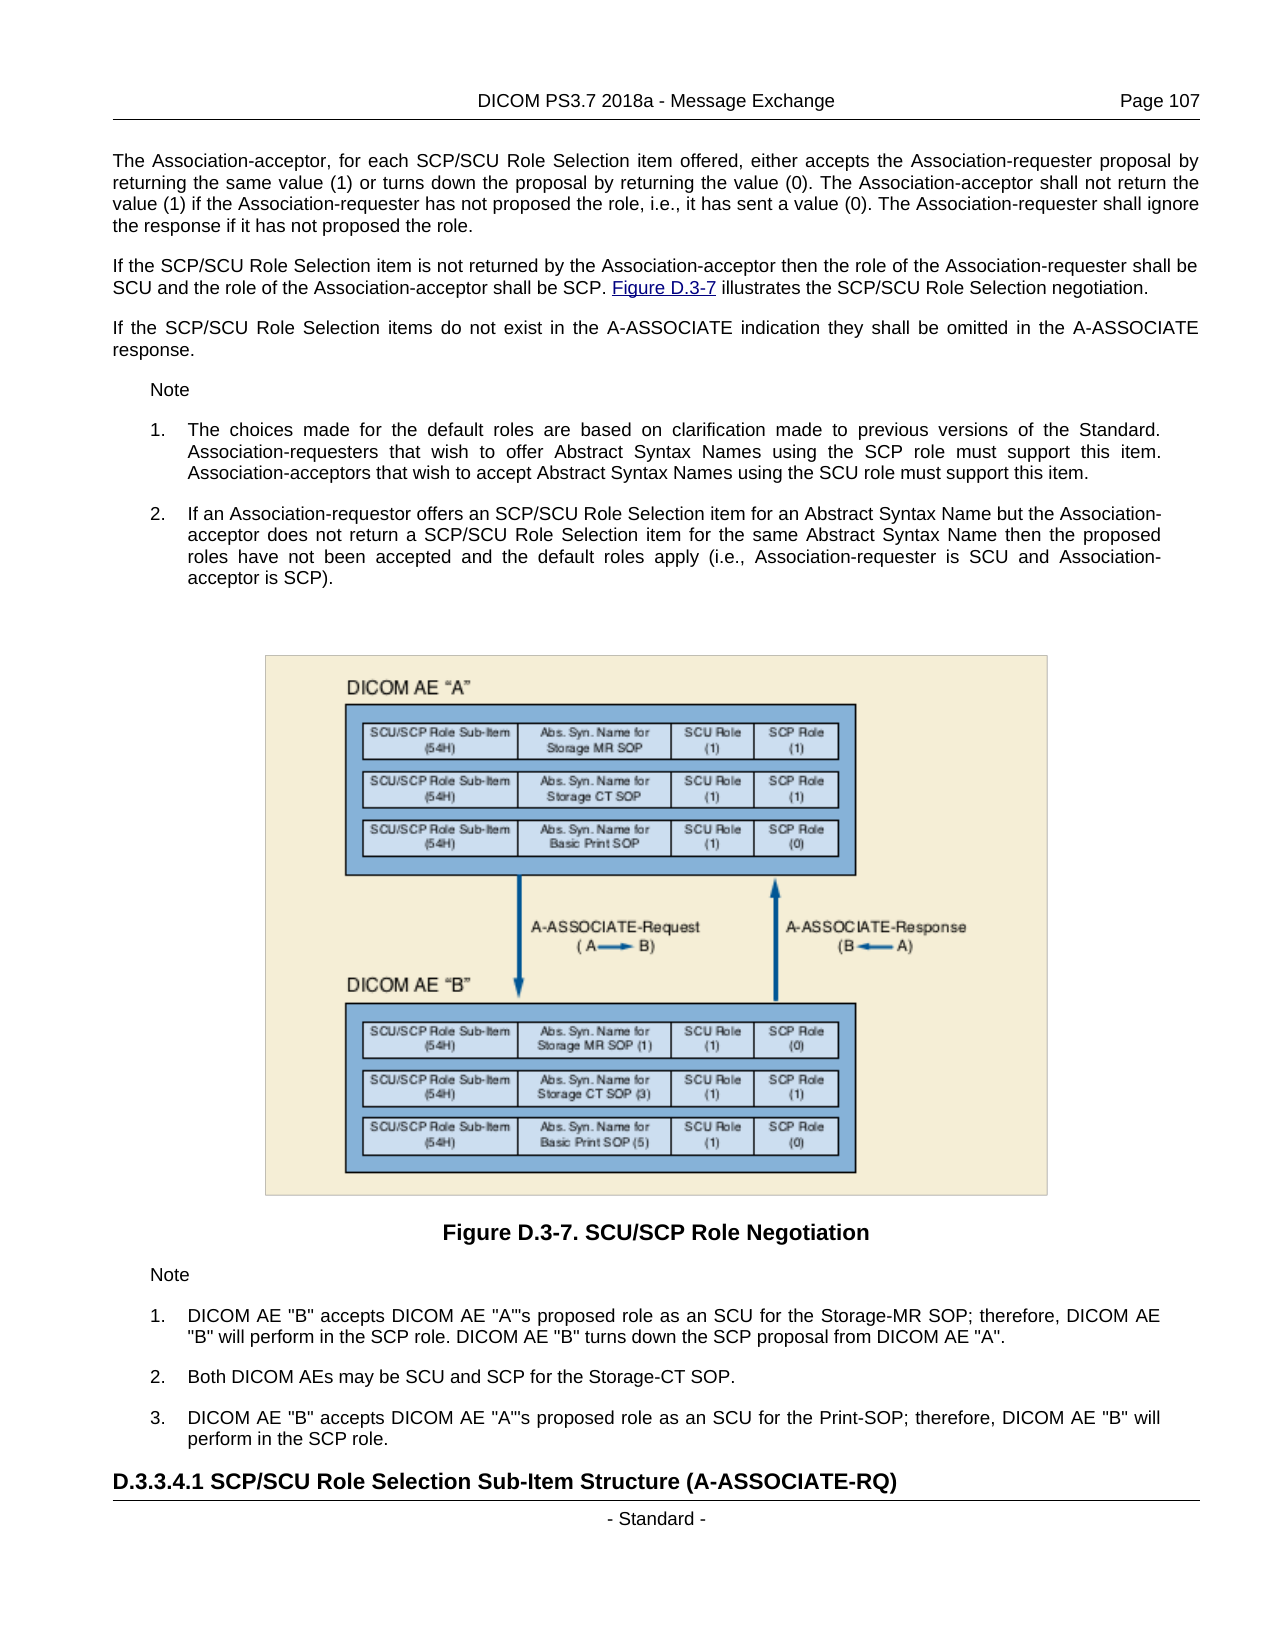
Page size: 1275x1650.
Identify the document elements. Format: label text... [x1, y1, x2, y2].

list DICOM AE "B" accepts DICOM AE "A"'s proposed role as an SCU for the Storage-MR SOP; therefore, DICOM AE "B" will perform in the SCP role. DICOM AE "B" turns down the SCP proposal from DICOM AE "A". [150, 1304, 1162, 1348]
text D.3.3.4.1 SCP/SCU Role Selection Sub-Item Structure (A-ASSOCIATE-RQ) [112, 1468, 1200, 1494]
picture [264, 655, 1049, 1197]
text Figure D.3-7. SCU/SCP Role Negotiation [112, 1219, 1200, 1245]
list DICOM AE "B" accepts DICOM AE "A"'s proposed role as an SCU for the Print-SOP; therefore, DICOM AE "B" will perform in the SCP role. [150, 1407, 1162, 1450]
text The Association-acceptor, for each SCP/SCU Role Selection item offered, either accepts the Association-requester proposal by returning the same value (1) or turns down the proposal by returning the value (0). The Association-acceptor shall not return the value (1) if the Association-requester has not proposed the role, i.e., it has sent a value (0). The Association-requester shall ignore the response if it has not proposed the role. [112, 150, 1200, 236]
list Both DICOM AEs may be SCU and SCP for the Storage-CT SOP. [150, 1366, 1162, 1388]
text Note [150, 1264, 1162, 1286]
text If the SCP/SCU Role Selection items do not exist in the A-ASSOCIATE indication they shall be omitted in the A-ASSOCIATE response. [112, 317, 1200, 360]
text Note [150, 379, 1162, 400]
list If an Association-requestor offers an SCP/SCU Role Selection item for an Abstract Syntax Name but the Association-acceptor does not return a SCP/SCU Role Selection item for the same Abstract Syntax Name then the proposed roles have not been accepted and the default roles apply (i.e., Association-requester is SCU and Association-acceptor is SCP). [150, 502, 1162, 589]
text If the SCP/SCU Role Selection item is not returned by the Association-acceptor then the role of the Association-requester shall be SCU and the role of the Association-acceptor shall be SCP. Figure D.3-7 illustrates the SCP/SCU Role Selection negotiation. [112, 255, 1200, 298]
list The choices made for the default roles are based on clarification made to previous versions of the Standard. Association-requesters that wish to offer Abstract Syntax Names using the SCP role must support this item. Association-acceptors that wish to accept Abstract Syntax Names using the SCU role must support this item. [150, 419, 1162, 484]
